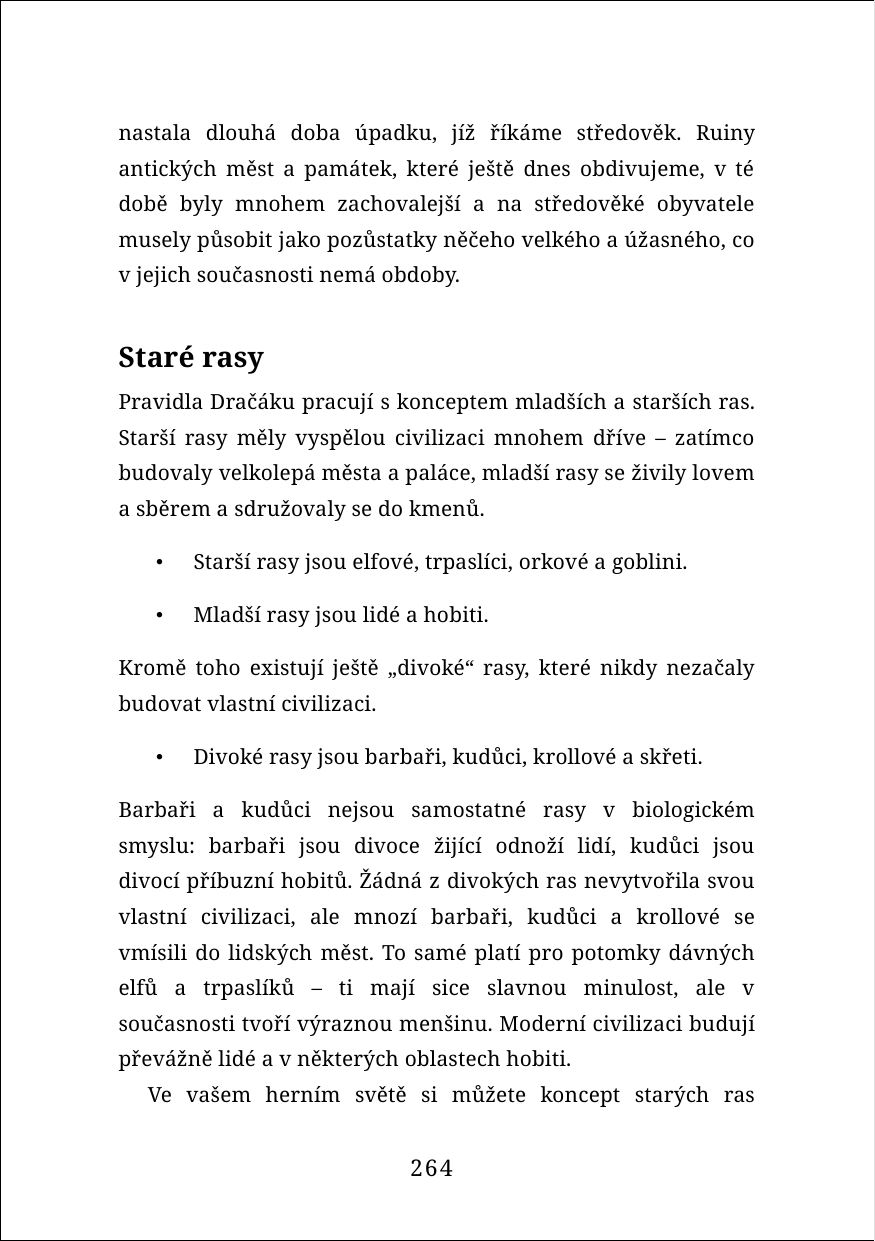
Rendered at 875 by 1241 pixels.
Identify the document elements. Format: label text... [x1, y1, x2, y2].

list Divoké rasy jsou barbaři, kudůci, krollové a skřeti. [156, 742, 756, 771]
text Barbaři a kudůci nejsou samostatné rasy v biologickém smyslu: barbaři jsou divoce žijící odnoží lidí, kudůci jsou divocí příbuzní hobitů. Žádná z divokých ras nevytvořila svou vlastní civilizaci, ale mnozí barbaři, kudůci a krollové se vmísili do lidských měst. To samé platí pro potomky dávných elfů a trpaslíků – ti mají sice slavnou minulost, ale v současnosti tvoří výraznou menšinu. Moderní civilizaci budují převážně lidé a v některých oblastech hobiti. Ve vašem herním světě si můžete koncept starých ras [118, 796, 756, 1108]
list Mladší rasy jsou lidé a hobiti. [156, 600, 756, 629]
text Pravidla Dračáku pracují s konceptem mladších a starších ras. Starší rasy měly vyspělou civilizaci mnohem dříve – zatímco budovaly velkolepá města a paláce, mladší rasy se živily lovem a sběrem a sdružovaly se do kmenů. [118, 387, 756, 522]
text nastala dlouhá doba úpadku, jíž říkáme středověk. Ruiny antických měst a památek, které ještě dnes obdivujeme, v té době byly mnohem zachovalejší a na středověké obyvatele musely působit jako pozůstatky něčeho velkého a úžasného, co v jejich současnosti nemá obdoby. [118, 118, 756, 289]
list Starší rasy jsou elfové, trpaslíci, orkové a goblini. [156, 547, 756, 576]
text Kromě toho existují ještě „divoké“ rasy, které nikdy nezačaly budovat vlastní civilizaci. [118, 653, 756, 717]
subtitle Staré rasy [118, 337, 756, 376]
